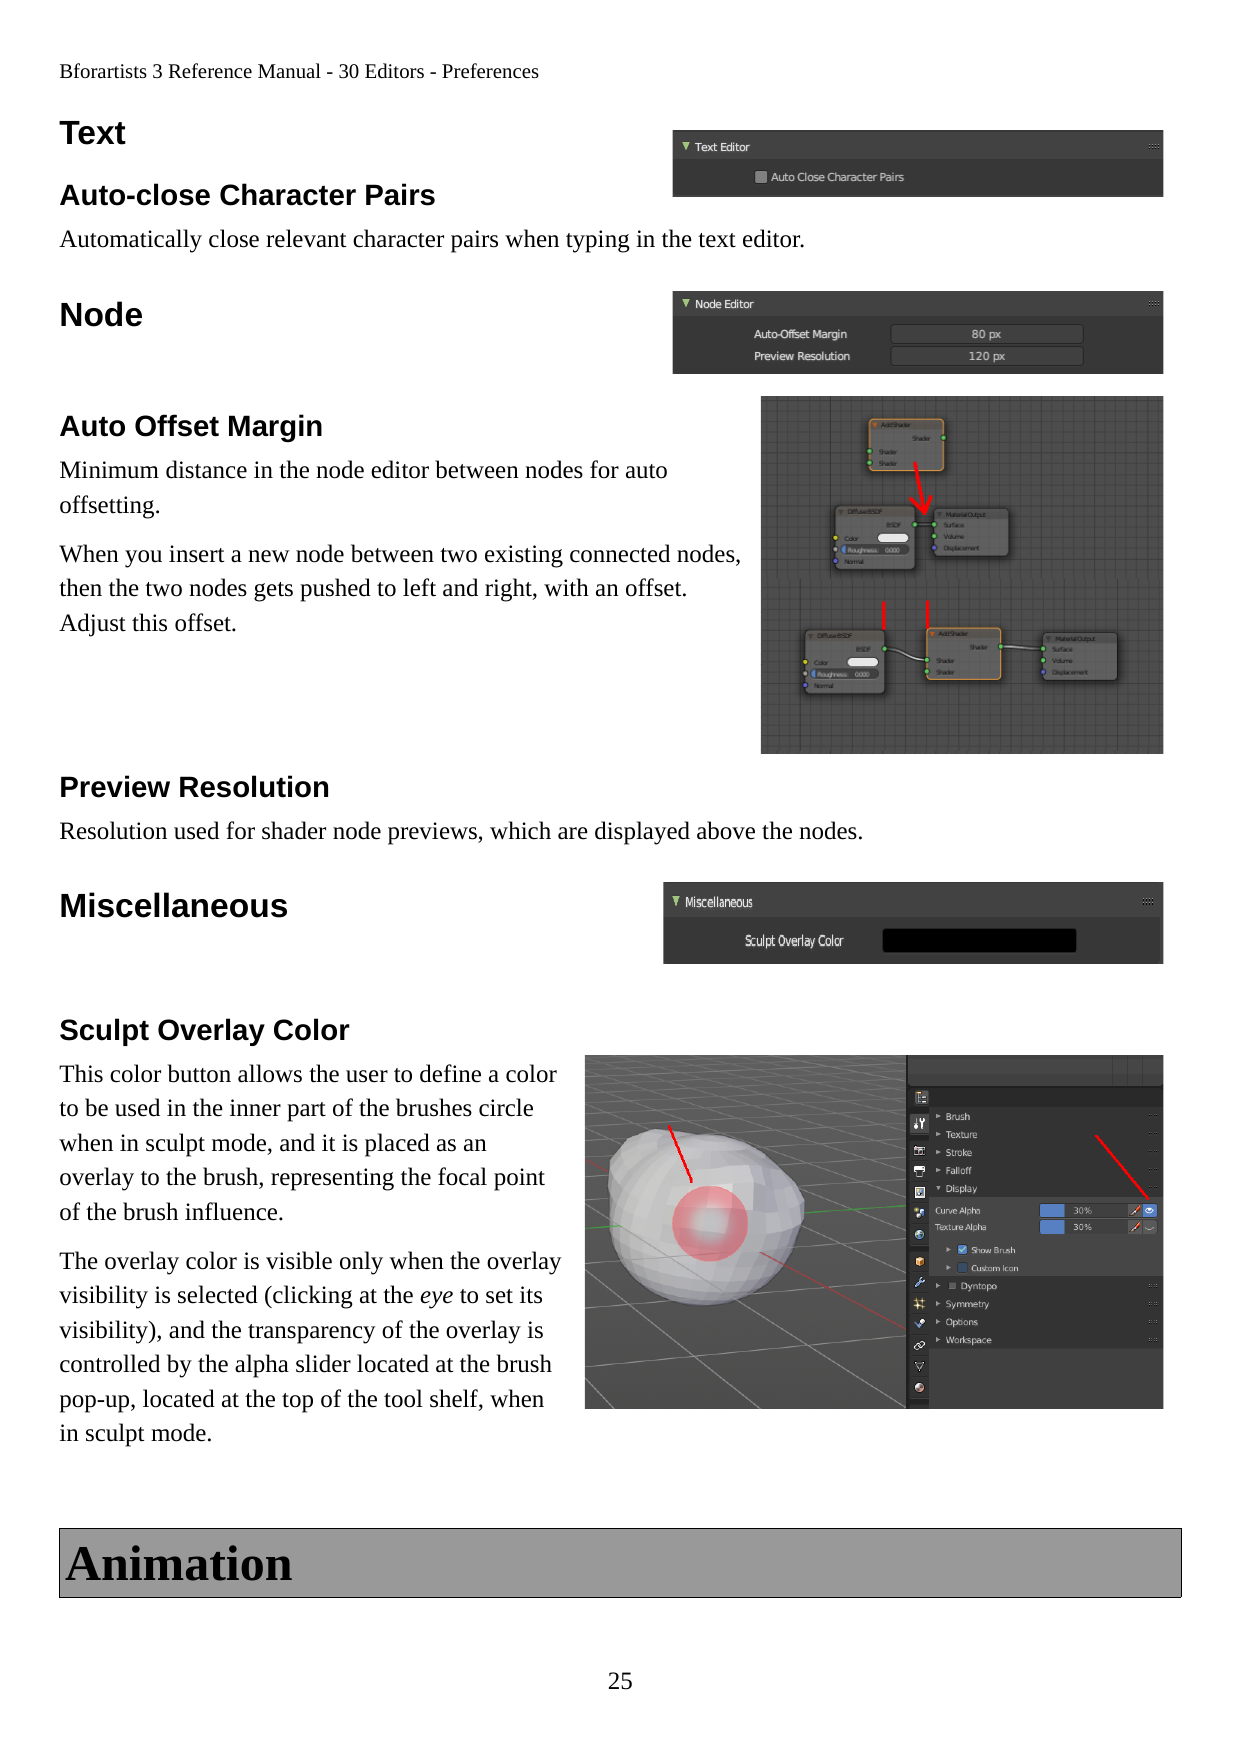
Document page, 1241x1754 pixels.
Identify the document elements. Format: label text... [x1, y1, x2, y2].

text When you insert a new node between two existing connected nodes, then the two nodes gets pushed to left and right, with an offset. Adjust this offset. [59, 539, 760, 637]
picture [663, 882, 1164, 964]
subtitle [1164, 294, 1181, 333]
subtitle Auto Offset Margin [59, 409, 760, 443]
subtitle [1164, 886, 1181, 924]
picture [760, 396, 1164, 754]
subtitle Sculpt Overlay Color [59, 1012, 1181, 1046]
subtitle Miscellaneous [59, 886, 663, 924]
subtitle Auto-close Character Pairs [59, 178, 1181, 212]
picture [672, 130, 1164, 197]
subtitle [1164, 409, 1181, 443]
text Resolution used for shader node previews, which are displayed above the nodes. [59, 816, 1181, 845]
picture [672, 291, 1164, 374]
text This color button allows the user to define a color to be used in the inner part of the brushes circle when in sculpt mode, and it is placed as an overlay to the brush, representing the focal point of the brush influence. [59, 1059, 584, 1225]
table_header Animation [60, 1529, 1181, 1597]
picture [584, 1055, 1164, 1409]
subtitle Preview Resolution [59, 770, 1181, 803]
text Automatically close relevant character pairs when typing in the text editor. [59, 224, 1181, 253]
subtitle Node [59, 294, 672, 333]
text Minimum distance in the node editor between nodes for auto offsetting. [59, 456, 760, 519]
text The overlay color is visible only when the overlay visibility is selected (clicking at the eye to set its visibility), and the transparency of the overlay is controlled by the alpha slider located at the brush pop-up, located at the top of the tool shelf, when in sculpt mode. [59, 1246, 1181, 1447]
subtitle Text [59, 113, 1181, 151]
